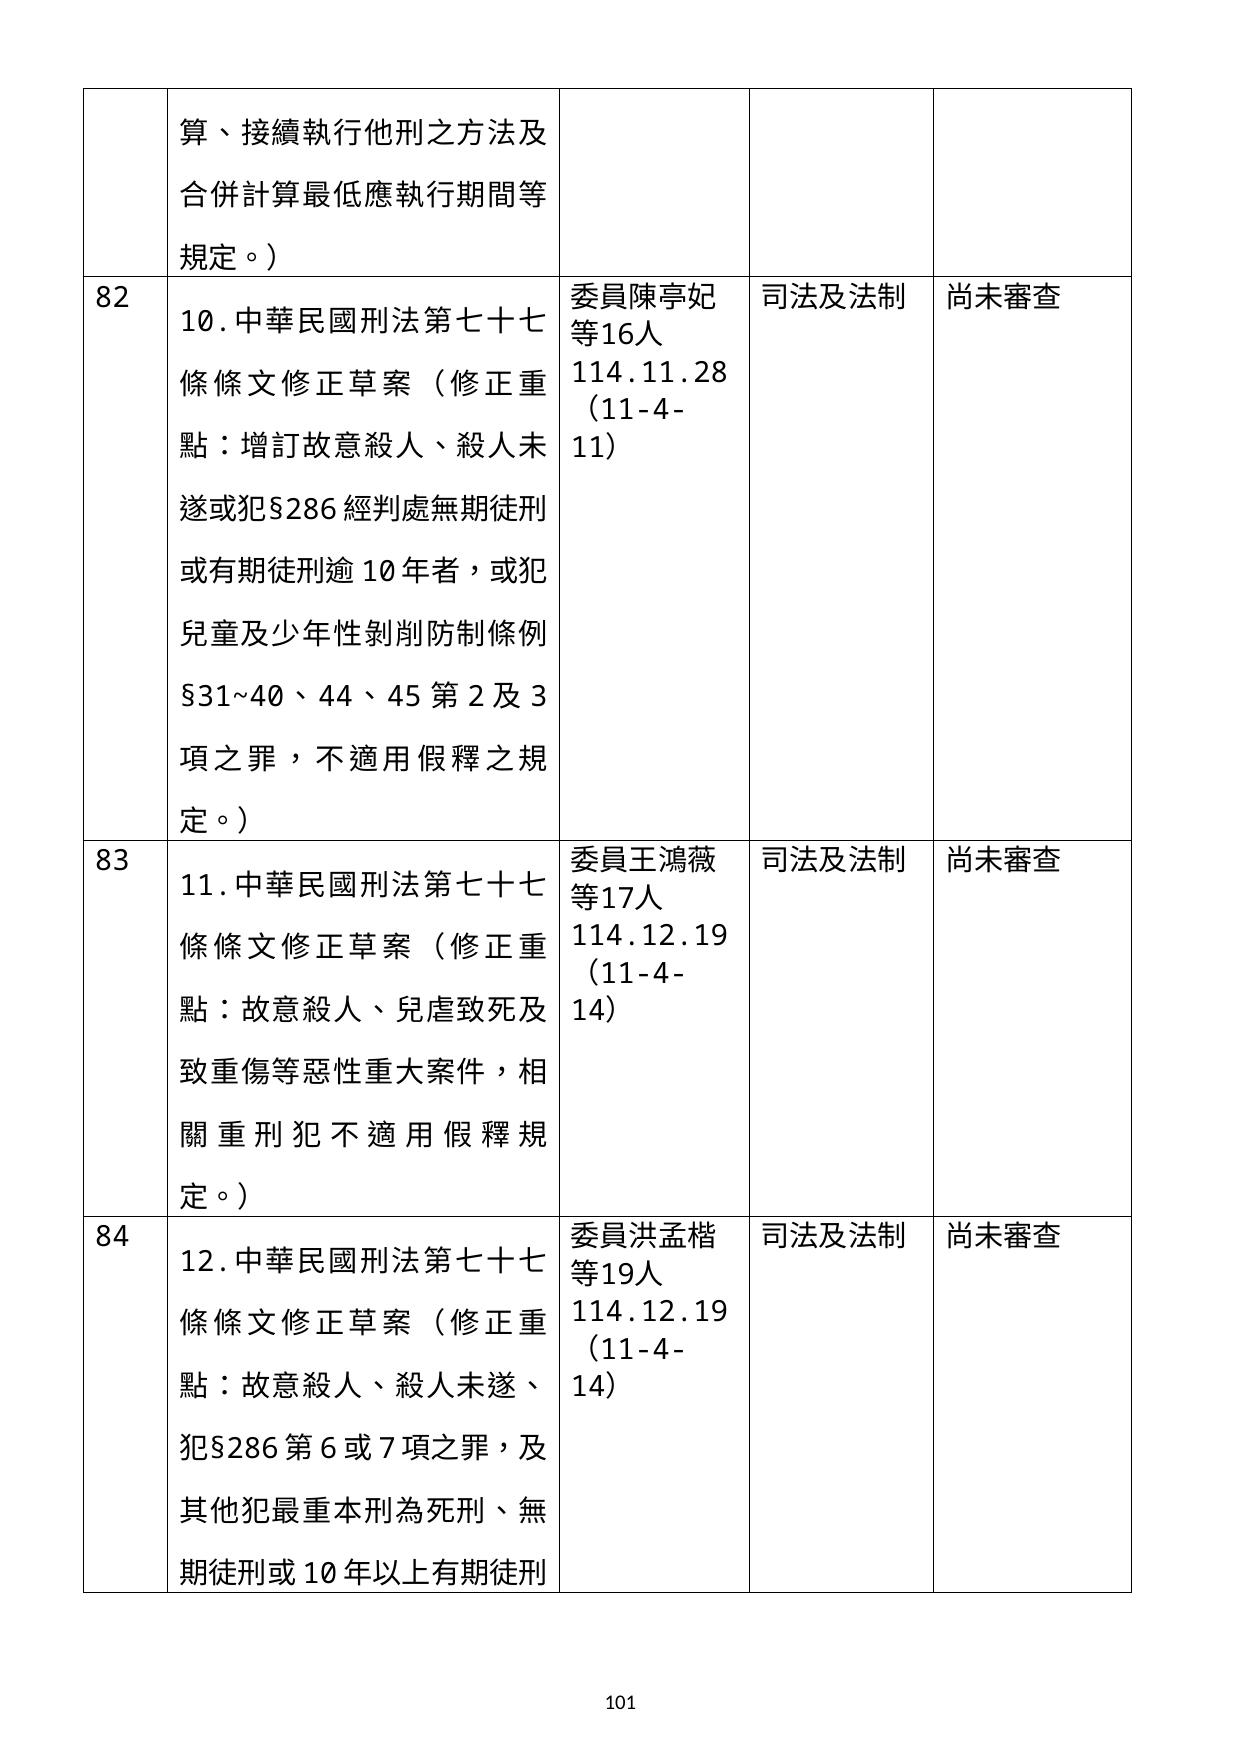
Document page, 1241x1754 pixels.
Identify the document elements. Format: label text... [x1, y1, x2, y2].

table_cell [750, 89, 933, 276]
table_cell 11.中華民國刑法第七十七條條文修正草案（修正重點：故意殺人、兒虐致死及致重傷等惡性重大案件，相關重刑犯不適用假釋規定。） [168, 841, 559, 1216]
table_cell 10.中華民國刑法第七十七條條文修正草案（修正重點：增訂故意殺人、殺人未遂或犯§286經判處無期徒刑或有期徒刑逾10年者，或犯兒童及少年性剝削防制條例§31~40、44、45第2及3項之罪，不適用假釋之規定。） [168, 277, 559, 840]
table_cell 82 [84, 277, 167, 840]
table_cell 司法及法制 [750, 1217, 933, 1592]
table_cell 委員陳亭妃 等16人 114.11.28 （11-4-11） [560, 277, 749, 840]
table_cell 84 [84, 1217, 167, 1592]
table_cell 83 [84, 841, 167, 1216]
table_cell 委員洪孟楷 等19人 114.12.19 （11-4-14） [560, 1217, 749, 1592]
table_cell 尚未審查 [934, 277, 1131, 840]
table_cell [560, 89, 749, 276]
table_cell 委員王鴻薇 等17人 114.12.19 （11-4-14） [560, 841, 749, 1216]
table_cell 算、接續執行他刑之方法及合併計算最低應執行期間等規定。） [168, 89, 559, 276]
table_cell 司法及法制 [750, 841, 933, 1216]
table_cell 尚未審查 [934, 1217, 1131, 1592]
table_cell 司法及法制 [750, 277, 933, 840]
table_cell [84, 89, 167, 276]
table_cell 尚未審查 [934, 841, 1131, 1216]
table_cell [934, 89, 1131, 276]
table_cell 12.中華民國刑法第七十七條條文修正草案（修正重點：故意殺人、殺人未遂、犯§286第6或7項之罪，及其他犯最重本刑為死刑、無期徒刑或10年以上有期徒刑 [168, 1217, 559, 1592]
